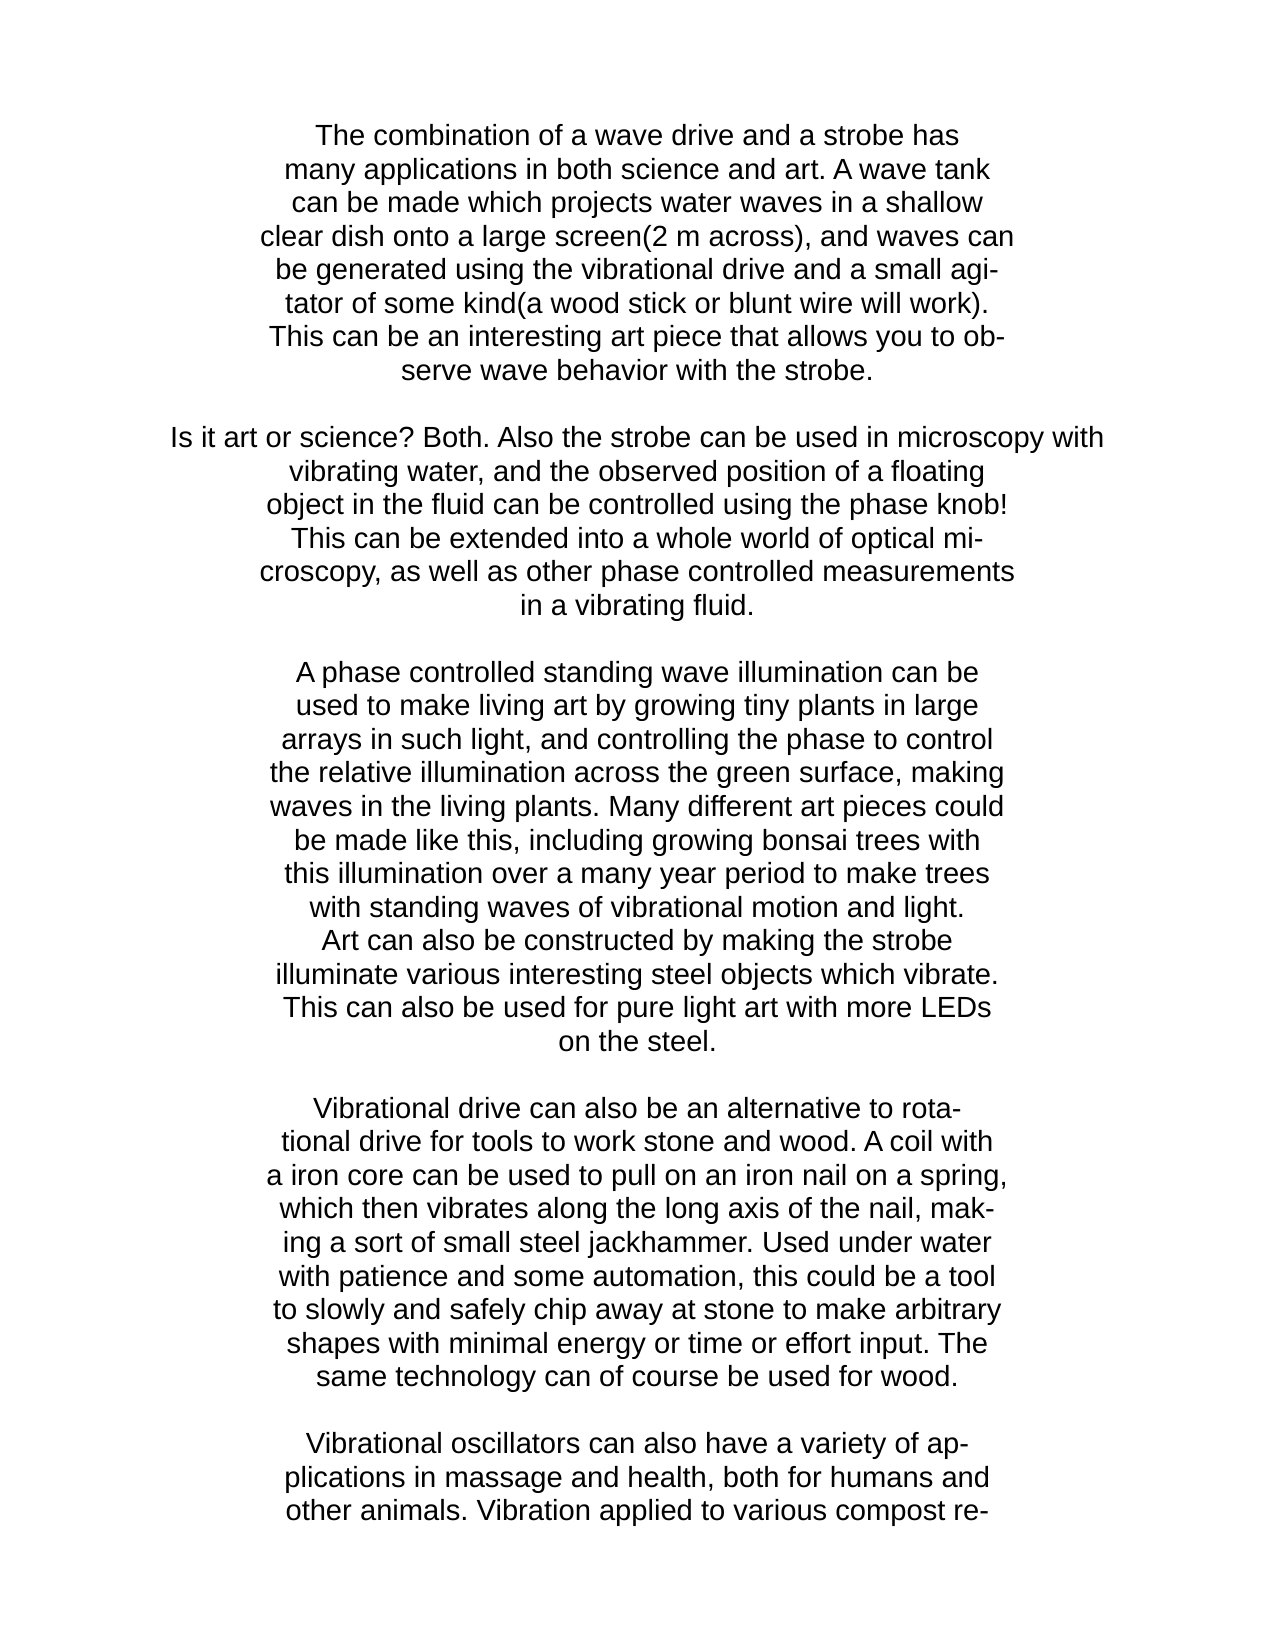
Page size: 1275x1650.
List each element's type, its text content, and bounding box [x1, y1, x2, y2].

text The combination of a wave drive and a strobe has [118, 118, 1157, 152]
text which then vibrates along the long axis of the nail, mak- [118, 1191, 1157, 1225]
text vibrating water, and the observed position of a floating [118, 453, 1157, 487]
text object in the fluid can be controlled using the phase knob! [118, 487, 1157, 521]
text many applications in both science and art. A wave tank [118, 152, 1157, 185]
text ing a sort of small steel jackhammer. Used under water [118, 1225, 1157, 1258]
text tional drive for tools to work stone and wood. A coil with [118, 1124, 1157, 1158]
text croscopy, as well as other phase controlled measurements [118, 554, 1157, 588]
text the relative illumination across the green surface, making [118, 755, 1157, 789]
text plications in massage and health, both for humans and [118, 1460, 1157, 1493]
text other animals. Vibration applied to various compost re- [118, 1493, 1157, 1527]
text this illumination over a many year period to make trees [118, 856, 1157, 889]
text Vibrational oscillators can also have a variety of ap- [118, 1426, 1157, 1460]
text to slowly and safely chip away at stone to make arbitrary [118, 1292, 1157, 1326]
text serve wave behavior with the strobe. [118, 353, 1157, 386]
text same technology can of course be used for wood. [118, 1359, 1157, 1393]
text tator of some kind(a wood stick or blunt wire will work). [118, 286, 1157, 319]
text on the steel. [118, 1024, 1157, 1057]
text can be made which projects water waves in a shallow [118, 185, 1157, 219]
text with patience and some automation, this could be a tool [118, 1258, 1157, 1292]
text Vibrational drive can also be an alternative to rota- [118, 1091, 1157, 1124]
text Is it art or science? Both. Also the strobe can be used in microscopy with [118, 420, 1157, 453]
text be made like this, including growing bonsai trees with [118, 822, 1157, 856]
text illuminate various interesting steel objects which vibrate. [118, 957, 1157, 990]
text This can also be used for pure light art with more LEDs [118, 990, 1157, 1024]
text A phase controlled standing wave illumination can be [118, 655, 1157, 688]
text clear dish onto a large screen(2 m across), and waves can [118, 219, 1157, 252]
text This can be an interesting art piece that allows you to ob- [118, 319, 1157, 353]
text waves in the living plants. Many different art pieces could [118, 789, 1157, 822]
text be generated using the vibrational drive and a small agi- [118, 252, 1157, 286]
text used to make living art by growing tiny plants in large [118, 688, 1157, 722]
text Art can also be constructed by making the strobe [118, 923, 1157, 957]
text arrays in such light, and controlling the phase to control [118, 722, 1157, 755]
text a iron core can be used to pull on an iron nail on a spring, [118, 1158, 1157, 1191]
text shapes with minimal energy or time or effort input. The [118, 1326, 1157, 1359]
text with standing waves of vibrational motion and light. [118, 889, 1157, 923]
text This can be extended into a whole world of optical mi- [118, 521, 1157, 554]
text in a vibrating fluid. [118, 588, 1157, 621]
